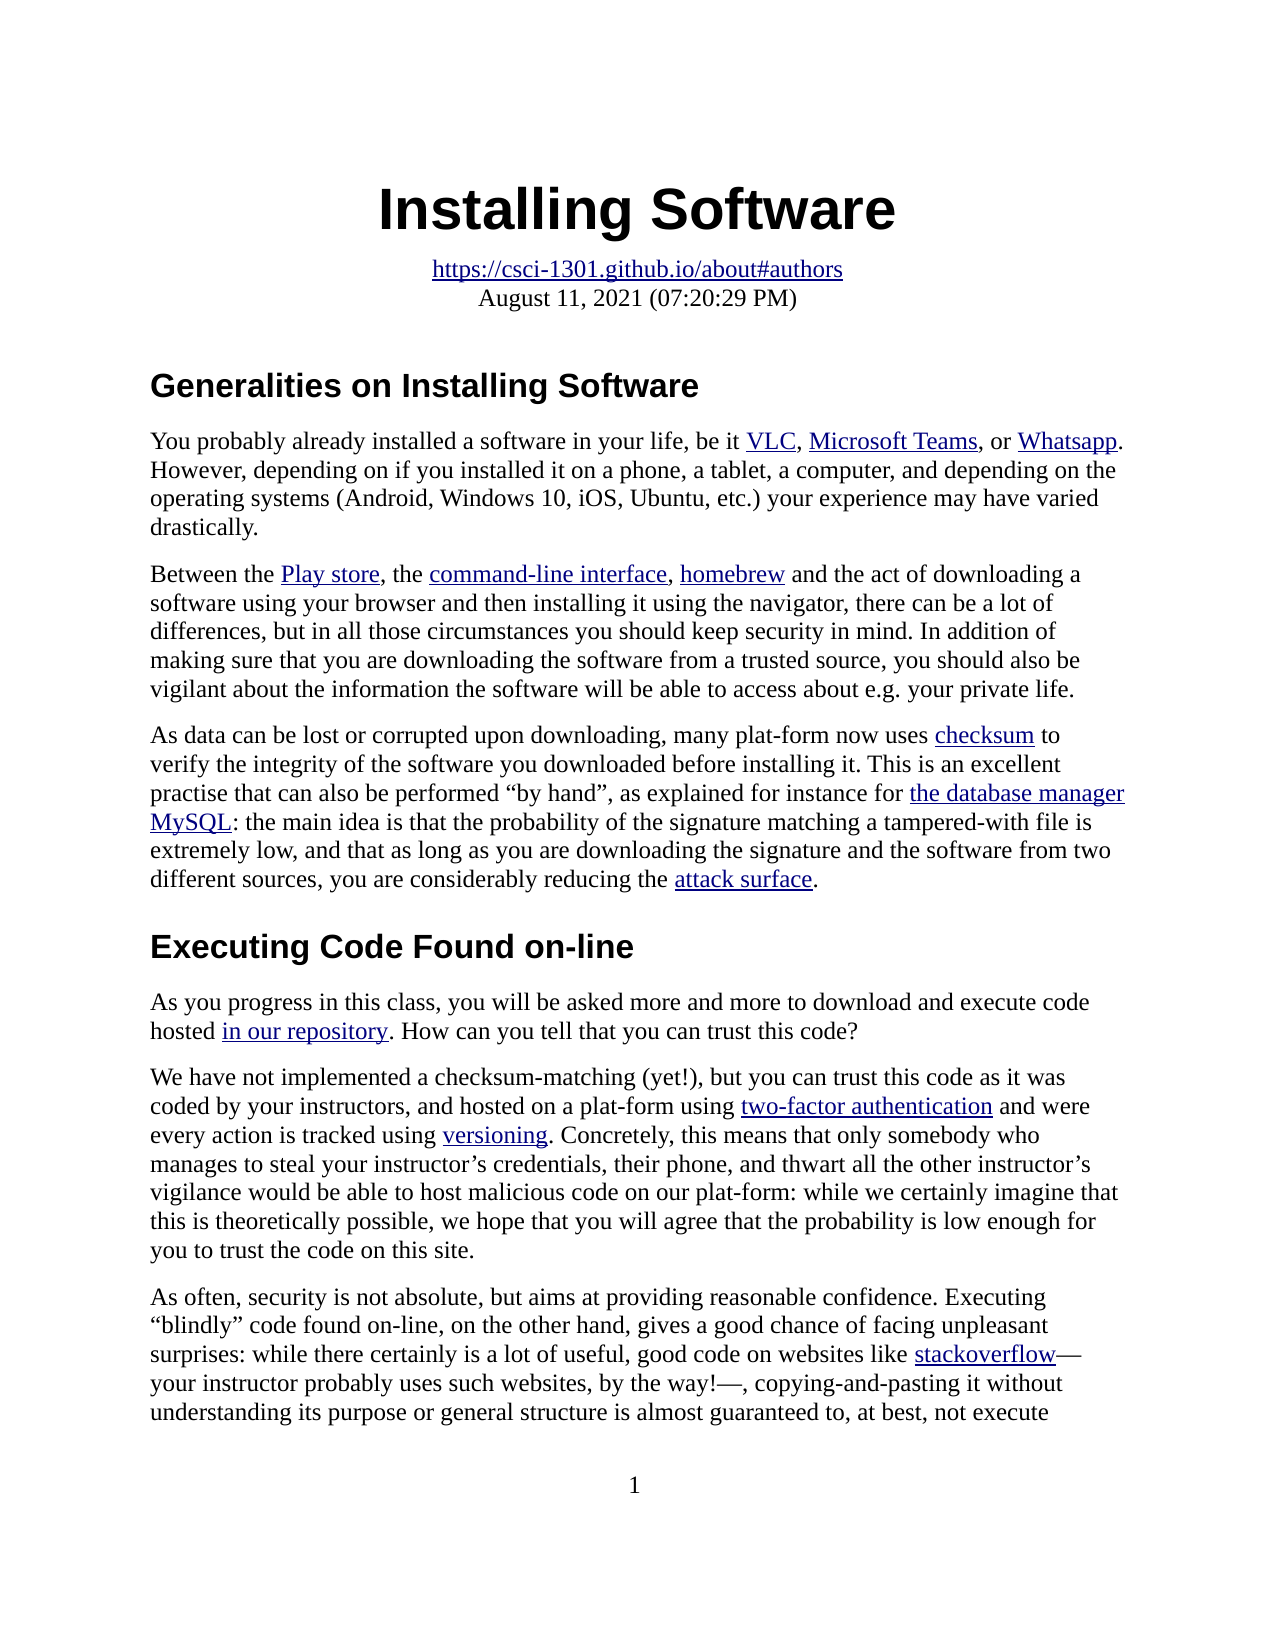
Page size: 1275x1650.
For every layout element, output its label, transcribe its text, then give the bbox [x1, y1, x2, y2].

text You probably already installed a software in your life, be it VLC, Microsoft Teams, or Whatsapp. However, depending on if you installed it on a phone, a tablet, a computer, and depending on the operating systems (Android, Windows 10, iOS, Ubuntu, etc.) your experience may have varied drastically. [150, 426, 1125, 541]
subtitle Executing Code Found on-line [150, 927, 1125, 966]
text August 11, 2021 (07:20:29 PM) [150, 283, 1125, 312]
text As often, security is not absolute, but aims at providing reasonable confidence. Executing “blindly” code found on-line, on the other hand, gives a good chance of facing unpleasant surprises: while there certainly is a lot of useful, good code on websites like stackoverflow—your instructor probably uses such websites, by the way!—, copying-and-pasting it without understanding its purpose or general structure is almost guaranteed to, at best, not execute [150, 1282, 1125, 1425]
text As data can be lost or corrupted upon downloading, many plat-form now uses checksum to verify the integrity of the software you downloaded before installing it. This is an excellent practise that can also be performed “by hand”, as explained for instance for the database manager MySQL: the main idea is that the probability of the signature matching a tampered-with file is extremely low, and that as long as you are downloading the signature and the software from two different sources, you are considerably reducing the attack surface. [150, 721, 1125, 893]
title Installing Software [150, 175, 1125, 242]
text We have not implemented a checksum-matching (yet!), but you can trust this code as it was coded by your instructors, and hosted on a plat-form using two-factor authentication and were every action is tracked using versioning. Concretely, this means that only somebody who manages to steal your instructor’s credentials, their phone, and thwart all the other instructor’s vigilance would be able to host malicious code on our plat-form: while we certainly imagine that this is theoretically possible, we hope that you will agree that the probability is low enough for you to trust the code on this site. [150, 1062, 1125, 1264]
text https://csci-1301.github.io/about#authors [150, 254, 1125, 283]
subtitle Generalities on Installing Software [150, 366, 1125, 404]
text As you progress in this class, you will be asked more and more to download and execute code hosted in our repository. How can you tell that you can trust this code? [150, 987, 1125, 1044]
text Between the Play store, the command-line interface, homebrew and the act of downloading a software using your browser and then installing it using the navigator, there can be a lot of differences, but in all those circumstances you should keep security in mind. In addition of making sure that you are downloading the software from a trusted source, you should also be vigilant about the information the software will be able to access about e.g. your private life. [150, 559, 1125, 703]
